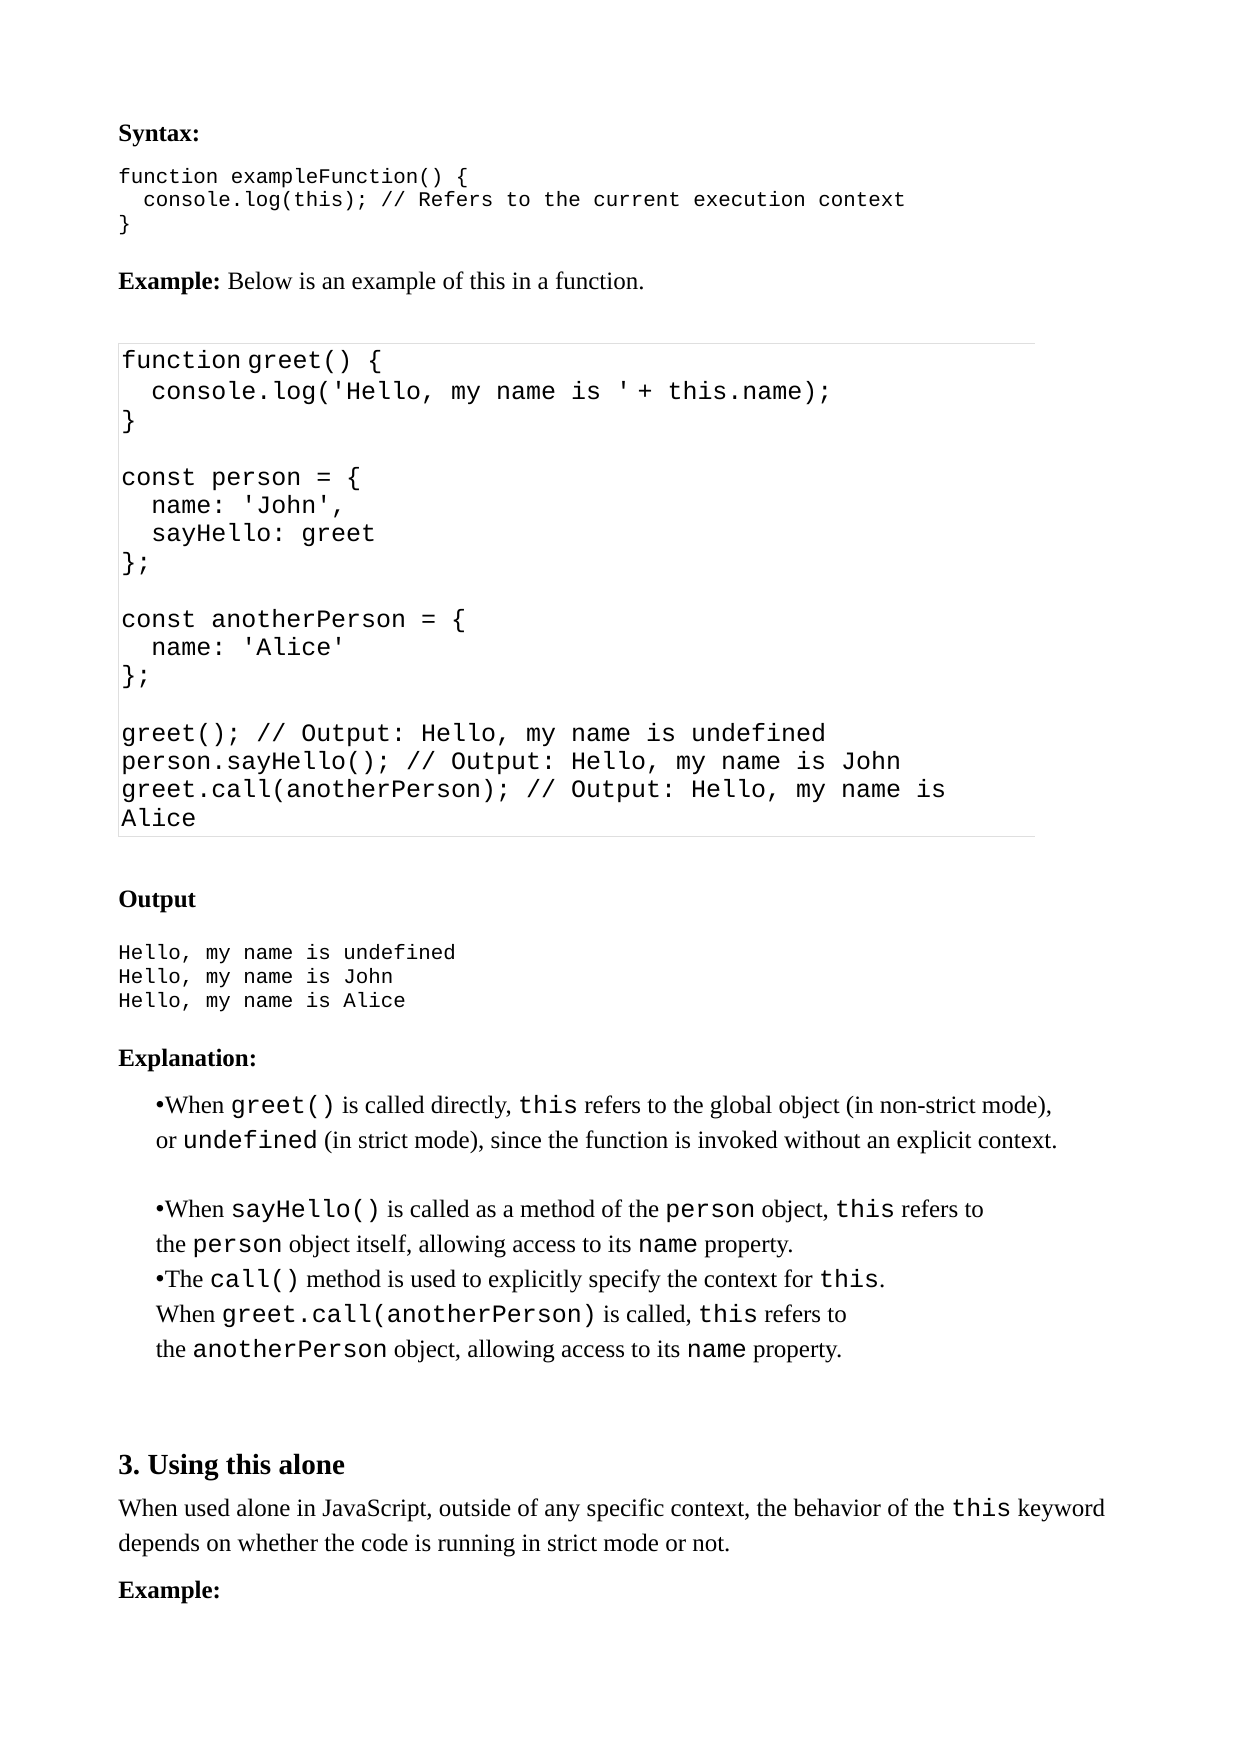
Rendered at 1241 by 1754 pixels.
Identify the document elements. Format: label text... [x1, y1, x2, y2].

text Explanation: [118, 1043, 1122, 1071]
list The call() method is used to explicitly specify the context for this. When greet.call(anotherPerson) is called, this refers to the anotherPerson object, allowing access to its name property. [156, 1264, 1122, 1365]
text } [118, 213, 1122, 237]
text Hello, my name is John [118, 966, 1122, 989]
list When sayHello() is called as a method of the person object, this refers to the person object itself, allowing access to its name property. [156, 1194, 1122, 1260]
text Output [118, 884, 1122, 913]
text Example: [118, 1576, 1122, 1604]
text When used alone in JavaScript, outside of any specific context, the behavior of the this keyword depends on whether the code is running in strict mode or not. [118, 1493, 1122, 1557]
text Hello, my name is Alice [118, 989, 1122, 1013]
text Syntax: [118, 118, 1122, 147]
text Example: Below is an example of this in a function. [118, 266, 1122, 295]
text Hello, my name is undefined [118, 942, 1122, 966]
text function exampleFunction() { [118, 166, 1122, 189]
subtitle 3. Using this alone [118, 1447, 1122, 1480]
list When greet() is called directly, this refers to the global object (in non-strict mode), or undefined (in strict mode), since the function is invoked without an explicit context. [156, 1090, 1122, 1156]
text console.log(this); // Refers to the current execution context [118, 189, 1122, 213]
table_header function greet() { console.log('Hello, my name is ' + this.name); } const person = { name: 'John', sayHello: greet }; const anotherPerson = { name: 'Alice' }; greet(); // Output: Hello, my name is undefined person.sayHello(); // Output: Hello, my name is John greet.call(anotherPerson); // Output: Hello, my name is Alice [119, 344, 1035, 836]
